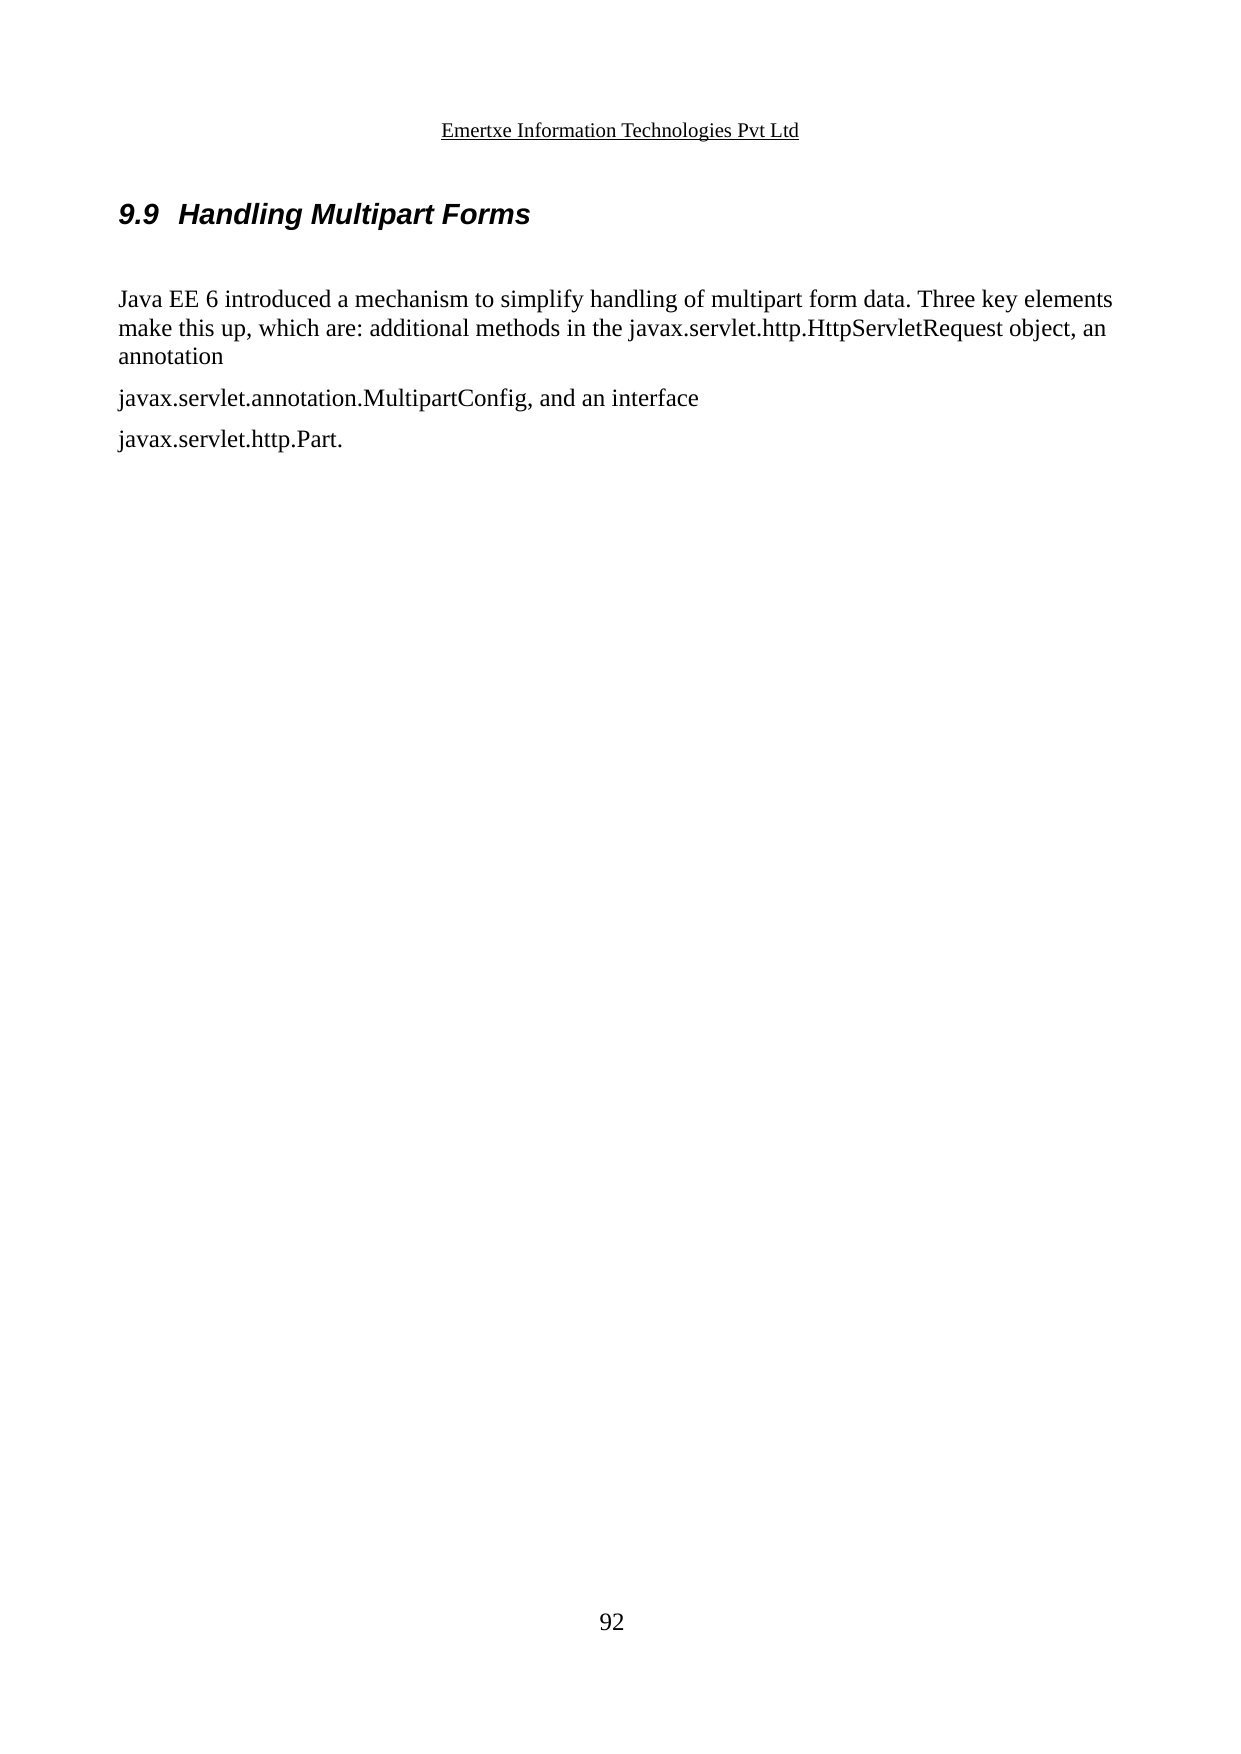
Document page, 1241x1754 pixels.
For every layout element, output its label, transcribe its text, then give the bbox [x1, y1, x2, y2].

text javax.servlet.http.Part. [118, 424, 1122, 453]
text javax.servlet.annotation.MultipartConfig, and an interface [118, 383, 1122, 411]
subtitle Handling Multipart Forms [118, 197, 1122, 230]
text Java EE 6 introduced a mechanism to simplify handling of multipart form data. Three key elements make this up, which are: additional methods in the javax.servlet.http.HttpServletRequest object, an annotation [118, 284, 1122, 370]
